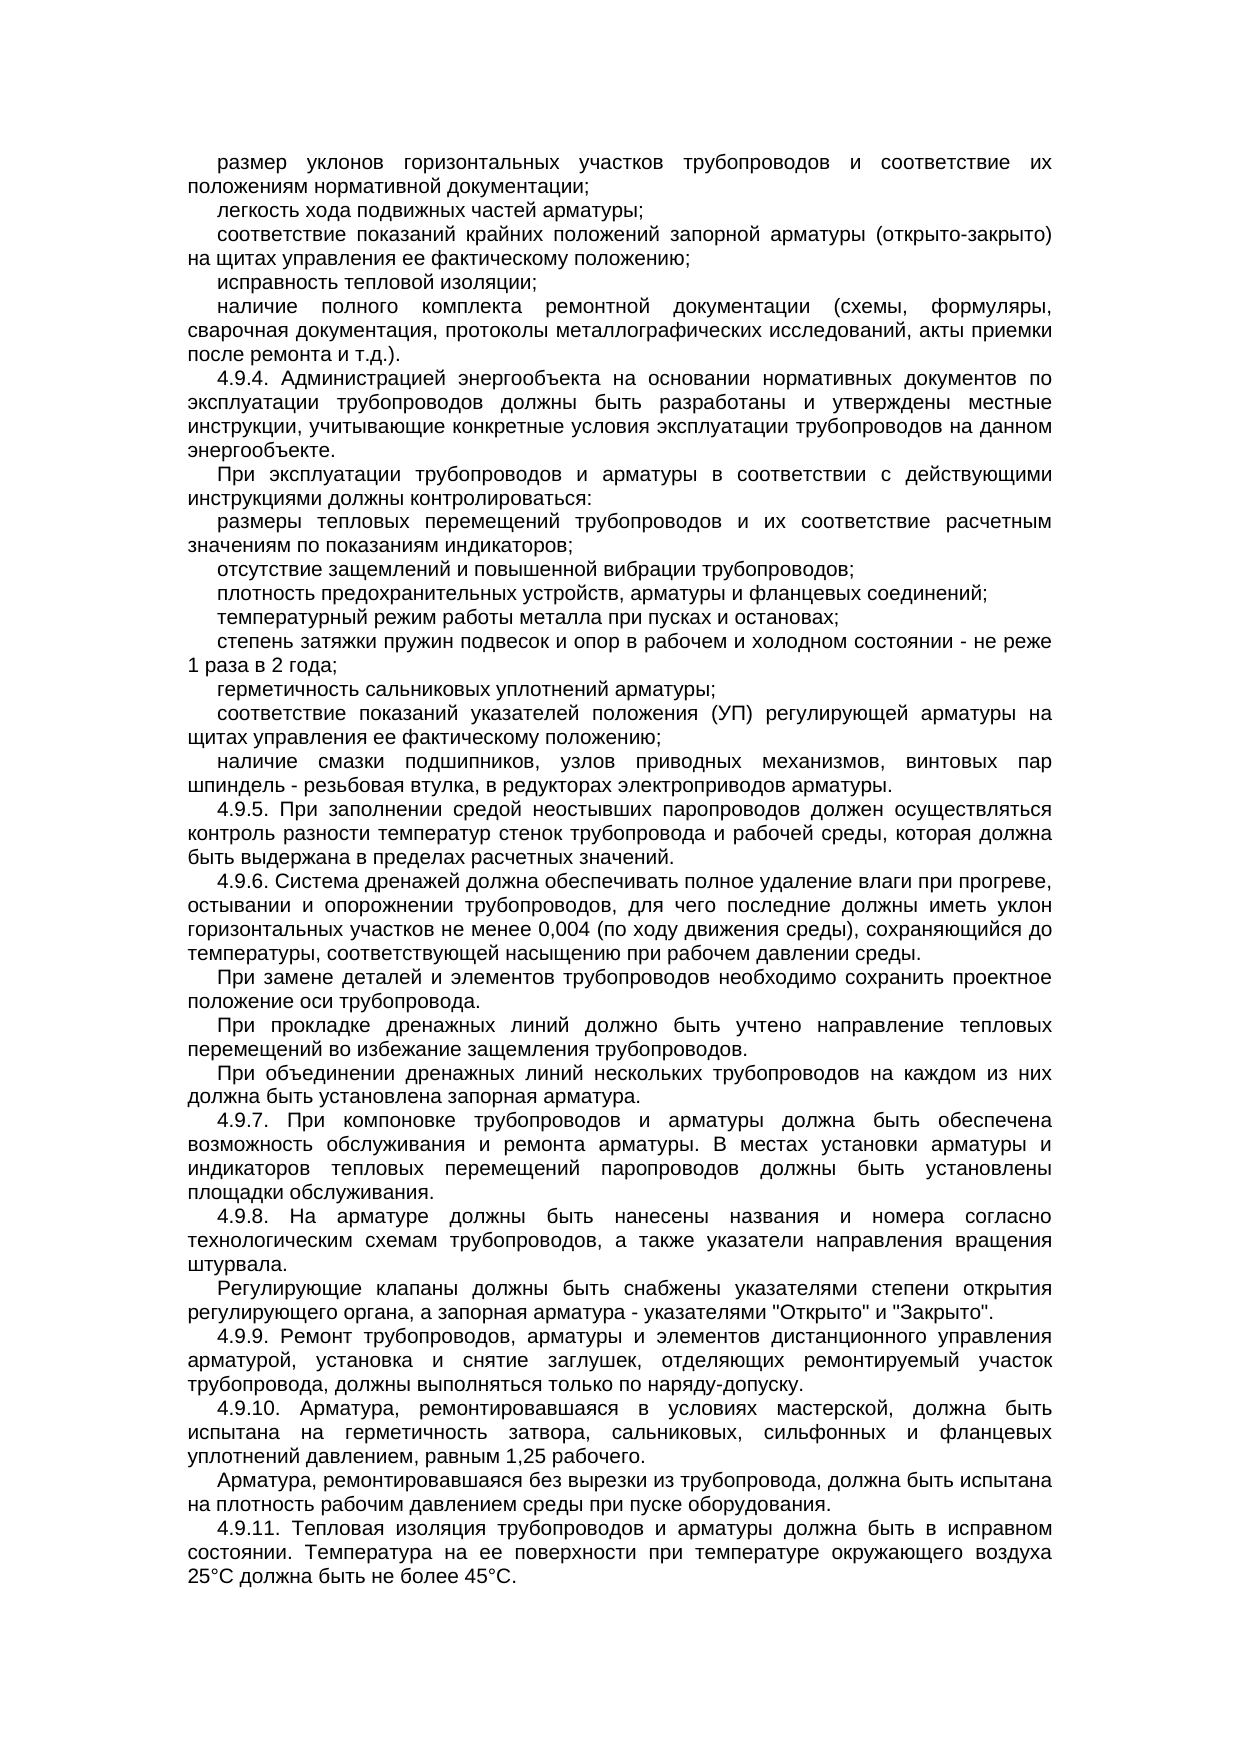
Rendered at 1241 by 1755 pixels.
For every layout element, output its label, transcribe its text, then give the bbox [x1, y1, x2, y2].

text наличие полного комплекта ремонтной документации (схемы, формуляры, сварочная документация, протоколы металлографических исследований, акты приемки после ремонта и т.д.). [187, 294, 1053, 366]
text размеры тепловых перемещений трубопроводов и их соответствие расчетным значениям по показаниям индикаторов; [187, 509, 1053, 557]
text наличие смазки подшипников, узлов приводных механизмов, винтовых пар шпиндель - резьбовая втулка, в редукторах электроприводов арматуры. [187, 749, 1053, 797]
text степень затяжки пружин подвесок и опор в рабочем и холодном состоянии - не реже 1 раза в 2 года; [187, 629, 1053, 677]
text плотность предохранительных устройств, арматуры и фланцевых соединений; [187, 581, 1053, 605]
text Регулирующие клапаны должны быть снабжены указателями степени открытия регулирующего органа, а запорная арматура - указателями "Открыто" и "Закрыто". [187, 1276, 1053, 1324]
text При замене деталей и элементов трубопроводов необходимо сохранить проектное положение оси трубопровода. [187, 964, 1053, 1012]
text легкость хода подвижных частей арматуры; [187, 198, 1053, 222]
text размер уклонов горизонтальных участков трубопроводов и соответствие их положениям нормативной документации; [187, 150, 1053, 198]
text При объединении дренажных линий нескольких трубопроводов на каждом из них должна быть установлена запорная арматура. [187, 1060, 1053, 1108]
text 4.9.9. Ремонт трубопроводов, арматуры и элементов дистанционного управления арматурой, установка и снятие заглушек, отделяющих ремонтируемый участок трубопровода, должны выполняться только по наряду-допуску. [187, 1324, 1053, 1396]
text 4.9.4. Администрацией энергообъекта на основании нормативных документов по эксплуатации трубопроводов должны быть разработаны и утверждены местные инструкции, учитывающие конкретные условия эксплуатации трубопроводов на данном энергообъекте. [187, 366, 1053, 461]
text исправность тепловой изоляции; [187, 270, 1053, 294]
text При прокладке дренажных линий должно быть учтено направление тепловых перемещений во избежание защемления трубопроводов. [187, 1012, 1053, 1060]
text 4.9.6. Система дренажей должна обеспечивать полное удаление влаги при прогреве, остывании и опорожнении трубопроводов, для чего последние должны иметь уклон горизонтальных участков не менее 0,004 (по ходу движения среды), сохраняющийся до температуры, соответствующей насыщению при рабочем давлении среды. [187, 869, 1053, 964]
text соответствие показаний крайних положений запорной арматуры (открыто-закрыто) на щитах управления ее фактическому положению; [187, 222, 1053, 270]
text При эксплуатации трубопроводов и арматуры в соответствии с действующими инструкциями должны контролироваться: [187, 461, 1053, 509]
text температурный режим работы металла при пусках и остановах; [187, 605, 1053, 629]
text 4.9.11. Тепловая изоляция трубопроводов и арматуры должна быть в исправном состоянии. Температура на ее поверхности при температуре окружающего воздуха 25°С должна быть не более 45°С. [187, 1516, 1053, 1587]
text Арматура, ремонтировавшаяся без вырезки из трубопровода, должна быть испытана на плотность рабочим давлением среды при пуске оборудования. [187, 1468, 1053, 1516]
text 4.9.7. При компоновке трубопроводов и арматуры должна быть обеспечена возможность обслуживания и ремонта арматуры. В местах установки арматуры и индикаторов тепловых перемещений паропроводов должны быть установлены площадки обслуживания. [187, 1108, 1053, 1204]
text отсутствие защемлений и повышенной вибрации трубопроводов; [187, 557, 1053, 581]
text соответствие показаний указателей положения (УП) регулирующей арматуры на щитах управления ее фактическому положению; [187, 701, 1053, 749]
text герметичность сальниковых уплотнений арматуры; [187, 677, 1053, 701]
text 4.9.8. На арматуре должны быть нанесены названия и номера согласно технологическим схемам трубопроводов, а также указатели направления вращения штурвала. [187, 1204, 1053, 1276]
text 4.9.10. Арматура, ремонтировавшаяся в условиях мастерской, должна быть испытана на герметичность затвора, сальниковых, сильфонных и фланцевых уплотнений давлением, равным 1,25 рабочего. [187, 1396, 1053, 1468]
text 4.9.5. При заполнении средой неостывших паропроводов должен осуществляться контроль разности температур стенок трубопровода и рабочей среды, которая должна быть выдержана в пределах расчетных значений. [187, 797, 1053, 869]
